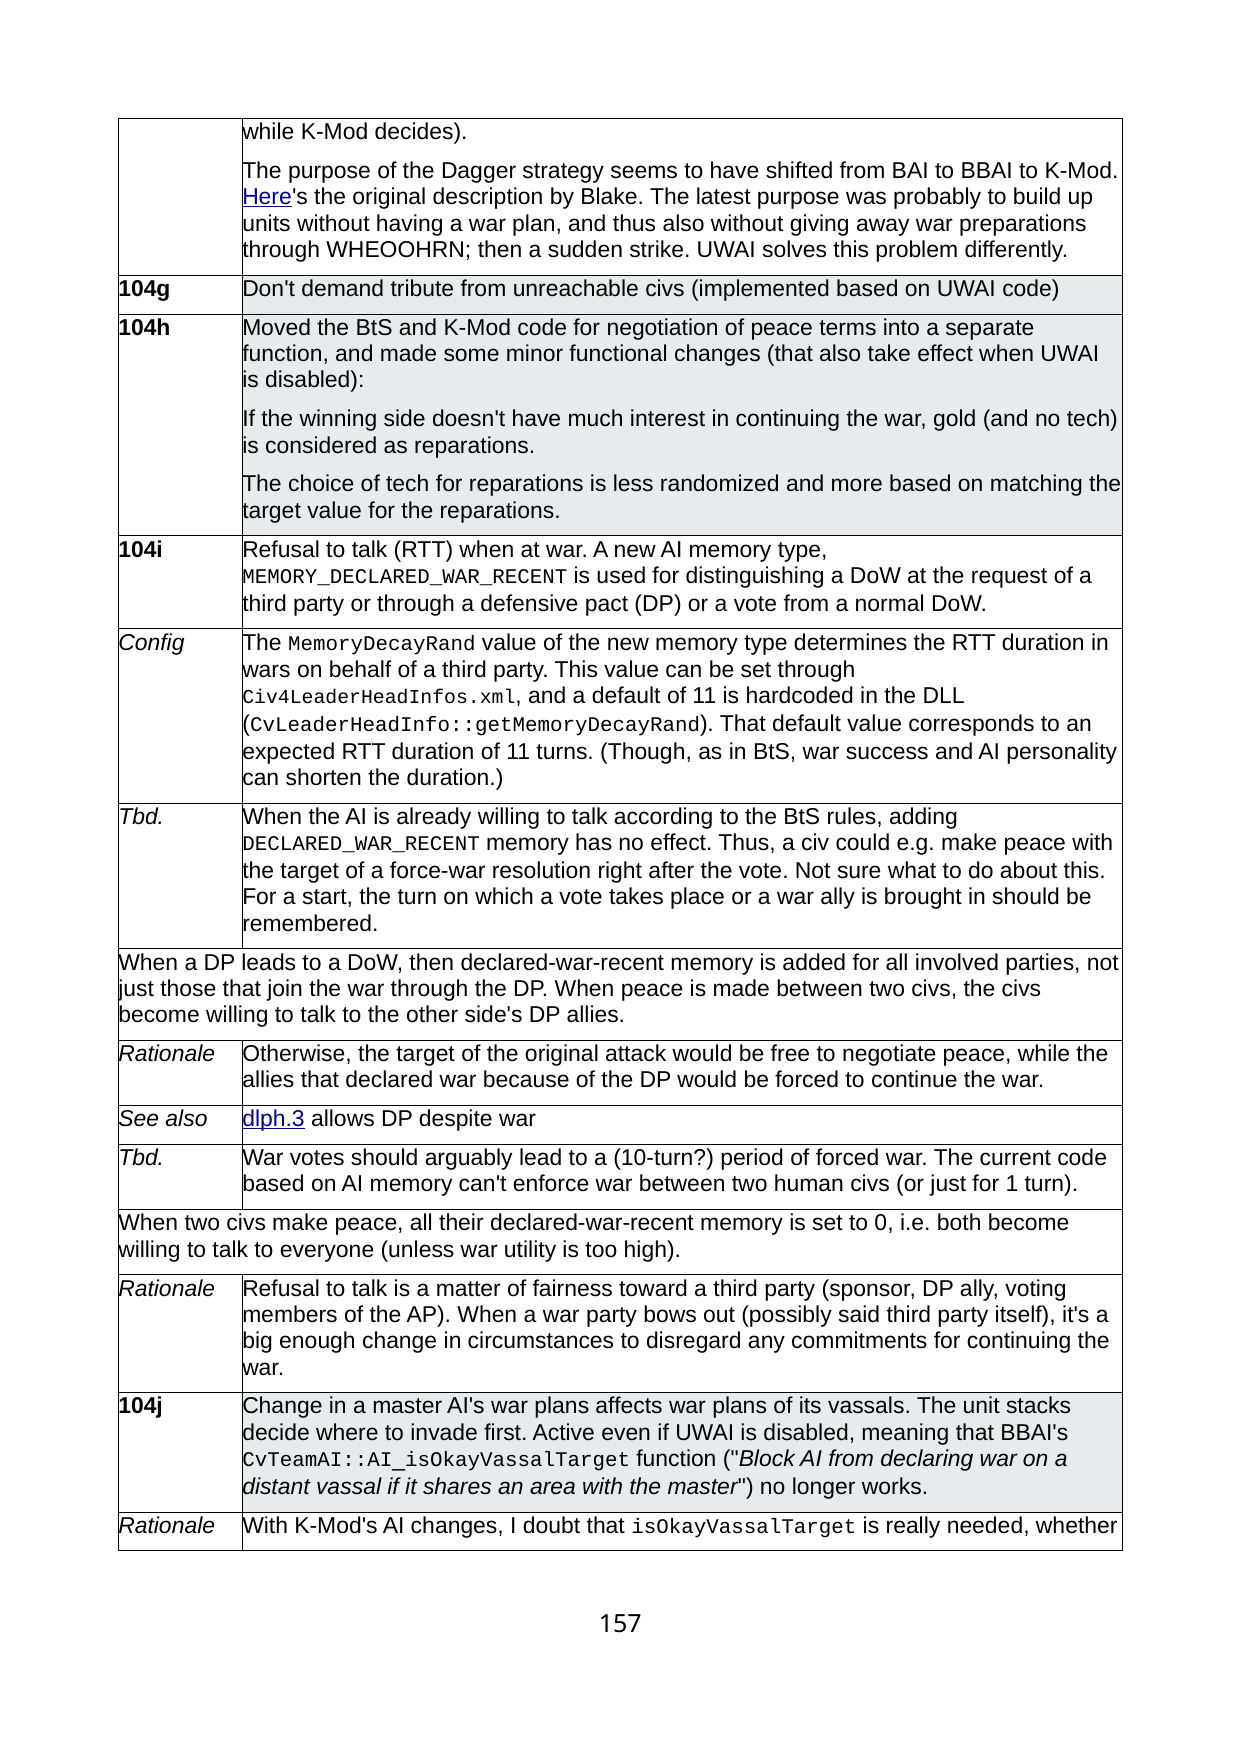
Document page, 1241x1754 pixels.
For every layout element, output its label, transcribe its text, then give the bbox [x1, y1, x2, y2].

table_cell Refusal to talk (RTT) when at war. A new AI memory type, MEMORY_DECLARED_WAR_RECENT is used for distinguishing a DoW at the request of a third party or through a defensive pact (DP) or a vote from a normal DoW. [243, 536, 1122, 628]
table_cell Otherwise, the target of the original attack would be free to negotiate peace, while the allies that declared war because of the DP would be forced to continue the war. [243, 1041, 1122, 1105]
table_cell [119, 119, 242, 275]
table_cell Don't demand tribute from unreachable civs (implemented based on UWAI code) [243, 276, 1122, 314]
table_cell See also [119, 1106, 242, 1144]
table_cell while K-Mod decides). The purpose of the Dagger strategy seems to have shifted from BAI to BBAI to K-Mod. Here's the original description by Blake. The latest purpose was probably to build up units without having a war plan, and thus also without giving away war preparations through WHEOOHRN; then a sudden strike. UWAI solves this problem differently. [243, 119, 1122, 275]
table_cell 104i [119, 536, 242, 628]
table_cell War votes should arguably lead to a (10-turn?) period of forced war. The current code based on AI memory can't enforce war between two human civs (or just for 1 turn). [243, 1145, 1122, 1209]
table_cell Moved the BtS and K-Mod code for negotiation of peace terms into a separate function, and made some minor functional changes (that also take effect when UWAI is disabled): If the winning side doesn't have much interest in continuing the war, gold (and no tech) is considered as reparations. The choice of tech for reparations is less randomized and more based on matching the target value for the reparations. [243, 315, 1122, 535]
table_cell When two civs make peace, all their declared-war-recent memory is set to 0, i.e. both become willing to talk to everyone (unless war utility is too high). [119, 1210, 1122, 1274]
table_cell Tbd. [119, 804, 242, 948]
table_cell Change in a master AI's war plans affects war plans of its vassals. The unit stacks decide where to invade first. Active even if UWAI is disabled, meaning that BBAI's CvTeamAI::AI_isOkayVassalTarget function ("Block AI from declaring war on a distant vassal if it shares an area with the master") no longer works. [243, 1393, 1122, 1512]
table_cell When the AI is already willing to talk according to the BtS rules, adding DECLARED_WAR_RECENT memory has no effect. Thus, a civ could e.g. make peace with the target of a force-war resolution right after the vote. Not sure what to do about this. For a start, the turn on which a vote takes place or a war ally is brought in should be remembered. [243, 804, 1122, 948]
table_cell 104h [119, 315, 242, 535]
table_cell Rationale [119, 1275, 242, 1392]
table_cell Rationale [119, 1041, 242, 1105]
table_cell Config [119, 629, 242, 803]
table_cell Refusal to talk is a matter of fairness toward a third party (sponsor, DP ally, voting members of the AP). When a war party bows out (possibly said third party itself), it's a big enough change in circumstances to disregard any commitments for continuing the war. [243, 1275, 1122, 1392]
table_cell Tbd. [119, 1145, 242, 1209]
table_cell 104j [119, 1393, 242, 1512]
table_cell When a DP leads to a DoW, then declared-war-recent memory is added for all involved parties, not just those that join the war through the DP. When peace is made between two civs, the civs become willing to talk to the other side's DP allies. [119, 949, 1122, 1040]
table_cell With K-Mod's AI changes, I doubt that isOkayVassalTarget is really needed, whether [243, 1513, 1122, 1550]
table_cell dlph.3 allows DP despite war [243, 1106, 1122, 1144]
table_cell The MemoryDecayRand value of the new memory type determines the RTT duration in wars on behalf of a third party. This value can be set through Civ4LeaderHeadInfos.xml, and a default of 11 is hardcoded in the DLL (CvLeaderHeadInfo::getMemoryDecayRand). That default value corresponds to an expected RTT duration of 11 turns. (Though, as in BtS, war success and AI personality can shorten the duration.) [243, 629, 1122, 803]
table_cell Rationale [119, 1513, 242, 1550]
table_cell 104g [119, 276, 242, 314]
